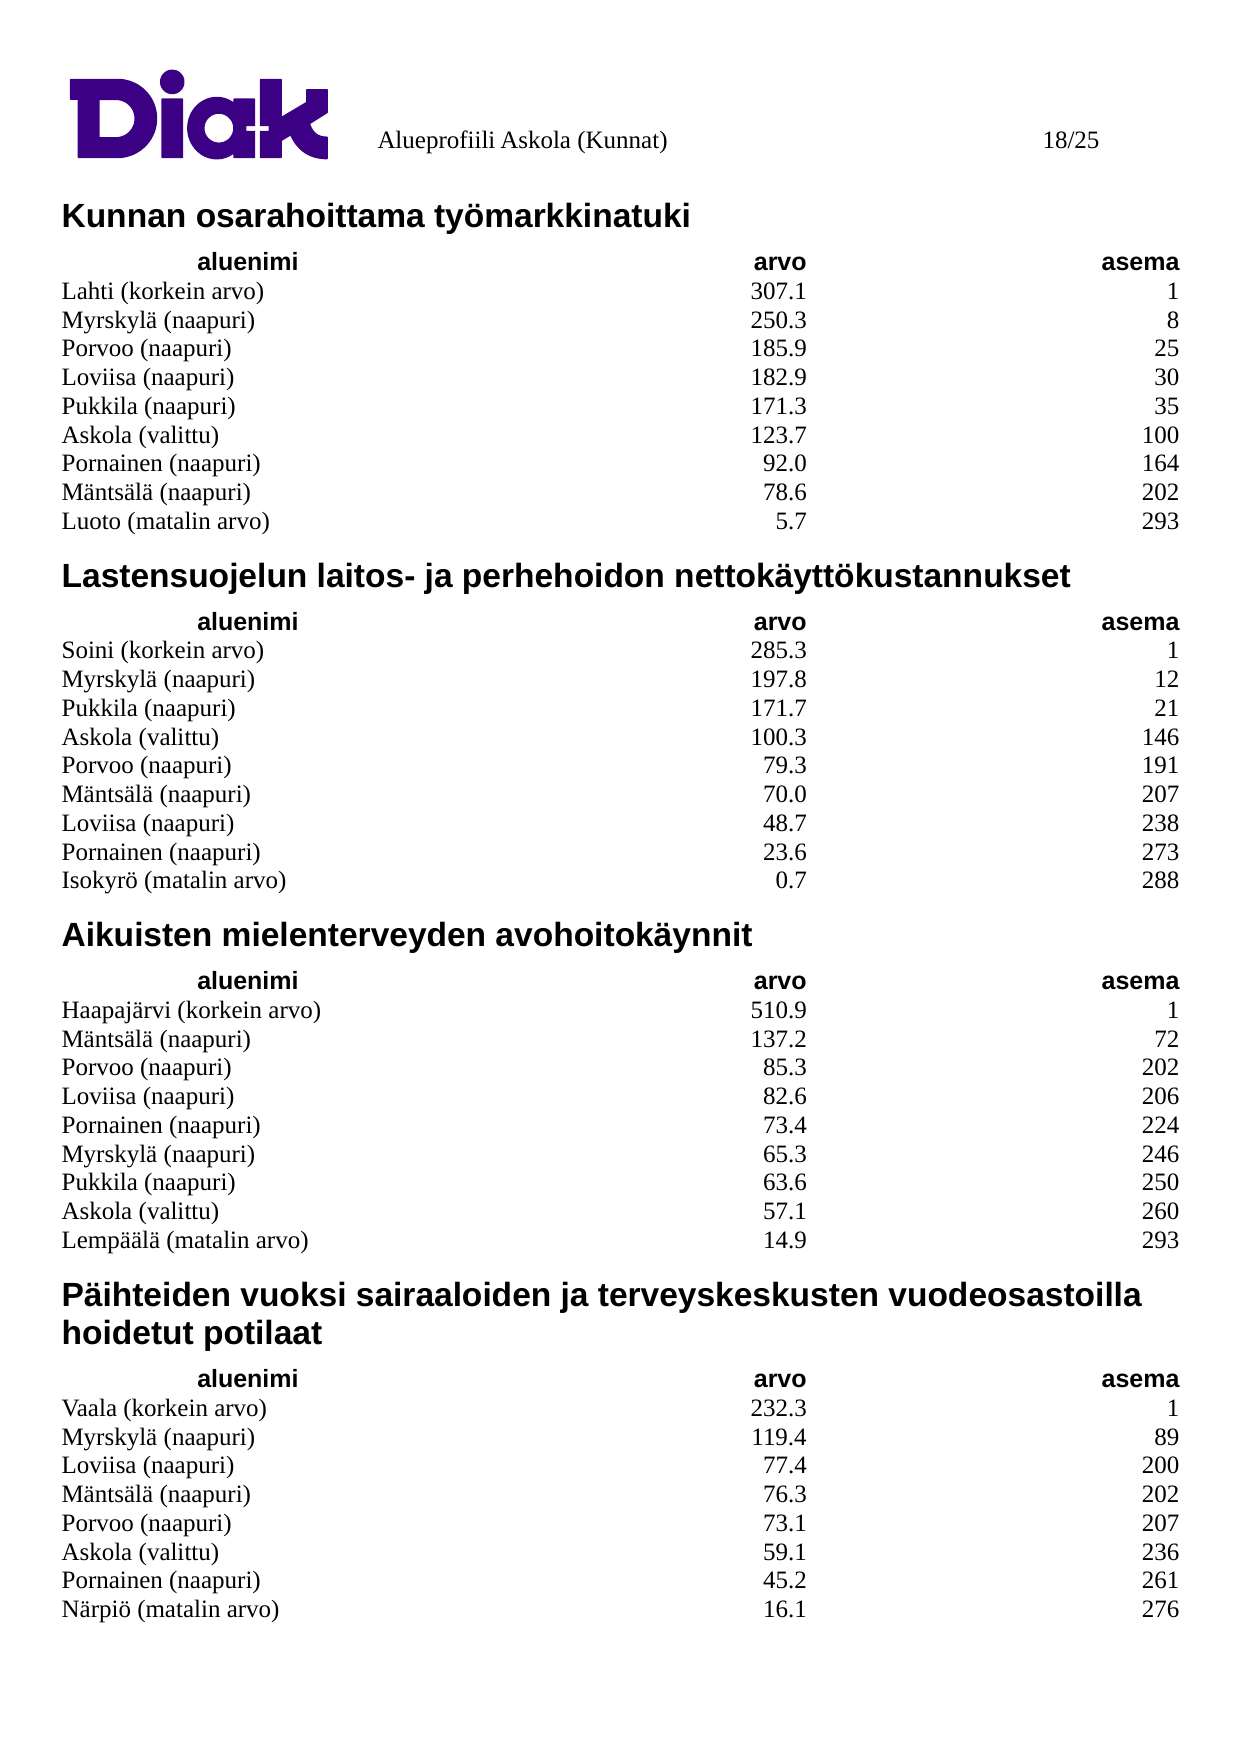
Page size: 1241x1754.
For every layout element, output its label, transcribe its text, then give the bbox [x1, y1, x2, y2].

table_cell 82.6 [434, 1081, 806, 1110]
table_cell Pornainen (naapuri) [61, 837, 434, 866]
table_cell 510.9 [434, 995, 806, 1024]
table_cell 276 [806, 1594, 1179, 1623]
table_header aluenimi [61, 607, 434, 636]
table_cell 250.3 [434, 305, 806, 333]
table_cell 236 [806, 1537, 1179, 1566]
table_cell Mäntsälä (naapuri) [61, 1479, 434, 1508]
table_cell 5.7 [434, 506, 806, 535]
table_cell Myrskylä (naapuri) [61, 1139, 434, 1167]
table_cell 0.7 [434, 866, 806, 894]
table_cell 30 [806, 362, 1179, 391]
table_cell 285.3 [434, 636, 806, 664]
table_cell 63.6 [434, 1168, 806, 1196]
table_header asema [806, 966, 1179, 995]
table_cell Askola (valittu) [61, 420, 434, 448]
table_cell 85.3 [434, 1053, 806, 1081]
table_header asema [806, 247, 1179, 276]
table_cell 164 [806, 449, 1179, 477]
table_cell 246 [806, 1139, 1179, 1167]
table_cell Vaala (korkein arvo) [61, 1393, 434, 1422]
table_cell 288 [806, 866, 1179, 894]
table_cell 48.7 [434, 808, 806, 837]
table_cell Lahti (korkein arvo) [61, 276, 434, 305]
table_cell 202 [806, 1479, 1179, 1508]
subtitle Päihteiden vuoksi sairaaloiden ja terveyskeskusten vuodeosastoilla hoidetut potilaat [61, 1274, 1179, 1352]
table_header arvo [434, 966, 806, 995]
table_header asema [806, 1364, 1179, 1393]
table_cell Pukkila (naapuri) [61, 693, 434, 722]
table_cell 77.4 [434, 1451, 806, 1479]
table_cell 25 [806, 334, 1179, 362]
table_cell 207 [806, 779, 1179, 808]
table_cell 1 [806, 276, 1179, 305]
table_cell 171.3 [434, 391, 806, 420]
table_cell 273 [806, 837, 1179, 866]
table_cell 59.1 [434, 1537, 806, 1566]
table_header aluenimi [61, 1364, 434, 1393]
table_cell 293 [806, 506, 1179, 535]
table_cell Loviisa (naapuri) [61, 1451, 434, 1479]
table_cell Askola (valittu) [61, 1537, 434, 1566]
table_cell 146 [806, 722, 1179, 751]
table_cell Loviisa (naapuri) [61, 808, 434, 837]
table_cell 224 [806, 1110, 1179, 1139]
table_cell 185.9 [434, 334, 806, 362]
table_cell 8 [806, 305, 1179, 333]
table_cell Lempäälä (matalin arvo) [61, 1225, 434, 1254]
table_cell 123.7 [434, 420, 806, 448]
table_cell 1 [806, 1393, 1179, 1422]
table_cell 72 [806, 1024, 1179, 1052]
table_cell 1 [806, 636, 1179, 664]
table_header arvo [434, 247, 806, 276]
table_cell Mäntsälä (naapuri) [61, 779, 434, 808]
table_cell 73.1 [434, 1508, 806, 1537]
subtitle Kunnan osarahoittama työmarkkinatuki [61, 196, 1179, 235]
table_cell 207 [806, 1508, 1179, 1537]
table_cell 238 [806, 808, 1179, 837]
table_cell 307.1 [434, 276, 806, 305]
table_cell 16.1 [434, 1594, 806, 1623]
table_cell Myrskylä (naapuri) [61, 1422, 434, 1451]
table_cell 232.3 [434, 1393, 806, 1422]
table_cell 260 [806, 1196, 1179, 1225]
table_cell Pornainen (naapuri) [61, 1566, 434, 1594]
table_cell 35 [806, 391, 1179, 420]
table_header asema [806, 607, 1179, 636]
table_cell 100 [806, 420, 1179, 448]
table_header arvo [434, 1364, 806, 1393]
table_header aluenimi [61, 966, 434, 995]
table_cell Mäntsälä (naapuri) [61, 477, 434, 506]
table_cell Porvoo (naapuri) [61, 1053, 434, 1081]
table_cell Pornainen (naapuri) [61, 1110, 434, 1139]
table_cell Askola (valittu) [61, 722, 434, 751]
table_cell 57.1 [434, 1196, 806, 1225]
table_cell Isokyrö (matalin arvo) [61, 866, 434, 894]
table_cell 191 [806, 751, 1179, 779]
table_cell 171.7 [434, 693, 806, 722]
table_cell Porvoo (naapuri) [61, 751, 434, 779]
table_cell 89 [806, 1422, 1179, 1451]
table_cell 78.6 [434, 477, 806, 506]
table_cell 293 [806, 1225, 1179, 1254]
table_cell 73.4 [434, 1110, 806, 1139]
table_cell Soini (korkein arvo) [61, 636, 434, 664]
table_cell 200 [806, 1451, 1179, 1479]
table_cell Haapajärvi (korkein arvo) [61, 995, 434, 1024]
table_cell 202 [806, 1053, 1179, 1081]
table_cell 12 [806, 664, 1179, 693]
table_cell 182.9 [434, 362, 806, 391]
table_cell Askola (valittu) [61, 1196, 434, 1225]
table_cell 14.9 [434, 1225, 806, 1254]
table_cell 21 [806, 693, 1179, 722]
table_cell 76.3 [434, 1479, 806, 1508]
table_header aluenimi [61, 247, 434, 276]
table_cell 79.3 [434, 751, 806, 779]
table_header arvo [434, 607, 806, 636]
table_cell 45.2 [434, 1566, 806, 1594]
table_cell Luoto (matalin arvo) [61, 506, 434, 535]
table_cell Loviisa (naapuri) [61, 1081, 434, 1110]
table_cell 250 [806, 1168, 1179, 1196]
table_cell 100.3 [434, 722, 806, 751]
table_cell Pukkila (naapuri) [61, 1168, 434, 1196]
table_cell Närpiö (matalin arvo) [61, 1594, 434, 1623]
subtitle Aikuisten mielenterveyden avohoitokäynnit [61, 915, 1179, 954]
table_cell Pukkila (naapuri) [61, 391, 434, 420]
table_cell 137.2 [434, 1024, 806, 1052]
table_cell 197.8 [434, 664, 806, 693]
table_cell Porvoo (naapuri) [61, 1508, 434, 1537]
table_cell Myrskylä (naapuri) [61, 305, 434, 333]
table_cell Porvoo (naapuri) [61, 334, 434, 362]
table_cell Loviisa (naapuri) [61, 362, 434, 391]
subtitle Lastensuojelun laitos- ja perhehoidon nettokäyttökustannukset [61, 556, 1179, 594]
table_cell 261 [806, 1566, 1179, 1594]
table_cell 202 [806, 477, 1179, 506]
table_cell 65.3 [434, 1139, 806, 1167]
table_cell Pornainen (naapuri) [61, 449, 434, 477]
table_cell 70.0 [434, 779, 806, 808]
table_cell Mäntsälä (naapuri) [61, 1024, 434, 1052]
table_cell 119.4 [434, 1422, 806, 1451]
table_cell 92.0 [434, 449, 806, 477]
table_cell Myrskylä (naapuri) [61, 664, 434, 693]
table_cell 23.6 [434, 837, 806, 866]
table_cell 1 [806, 995, 1179, 1024]
table_cell 206 [806, 1081, 1179, 1110]
